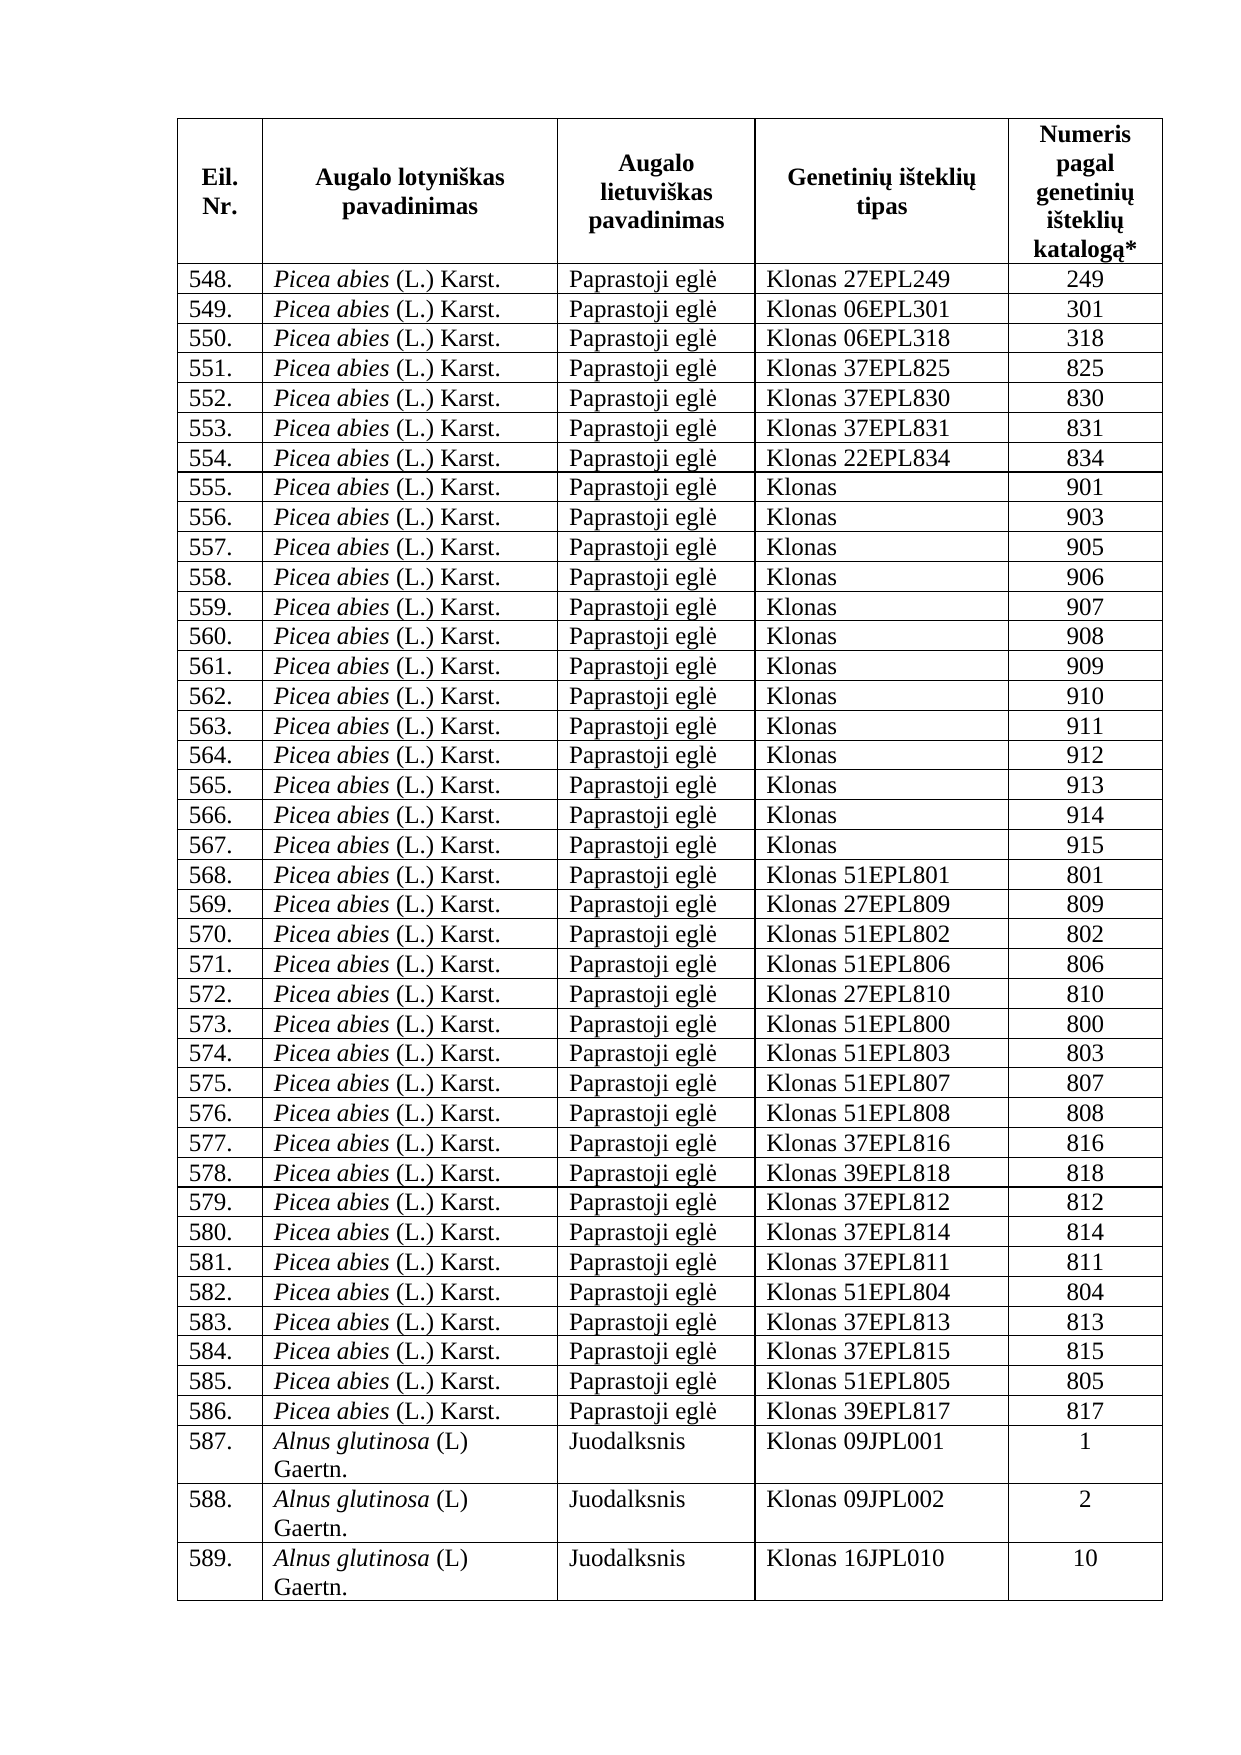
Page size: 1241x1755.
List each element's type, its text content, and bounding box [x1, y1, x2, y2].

table_cell Paprastoji eglė [558, 1098, 754, 1127]
table_cell Klonas [756, 592, 1008, 620]
table_cell Klonas [756, 741, 1008, 769]
table_cell Paprastoji eglė [558, 800, 754, 829]
table_cell Picea abies (L.) Karst. [263, 1247, 557, 1276]
table_cell Picea abies (L.) Karst. [263, 413, 557, 442]
table_cell 249 [1009, 264, 1162, 293]
table_cell Klonas 37EPL815 [756, 1336, 1008, 1365]
table_cell 562. [178, 681, 262, 710]
table_cell 808 [1009, 1098, 1162, 1127]
table_cell 909 [1009, 651, 1162, 680]
table_cell Klonas 51EPL806 [756, 949, 1008, 978]
table_cell 910 [1009, 681, 1162, 710]
table_cell Picea abies (L.) Karst. [263, 621, 557, 650]
table_cell Paprastoji eglė [558, 681, 754, 710]
table_cell Paprastoji eglė [558, 1009, 754, 1037]
table_cell Picea abies (L.) Karst. [263, 1039, 557, 1067]
table_cell 907 [1009, 592, 1162, 620]
table_cell Picea abies (L.) Karst. [263, 443, 557, 471]
table_cell 576. [178, 1098, 262, 1127]
table_cell 905 [1009, 532, 1162, 561]
table_cell Paprastoji eglė [558, 1247, 754, 1276]
table_cell 555. [178, 473, 262, 501]
table_cell Klonas 51EPL802 [756, 919, 1008, 948]
table_cell 815 [1009, 1336, 1162, 1365]
table_cell Klonas 37EPL825 [756, 353, 1008, 382]
table_cell 2 [1009, 1484, 1162, 1542]
table_cell 588. [178, 1484, 262, 1542]
table_cell Picea abies (L.) Karst. [263, 1396, 557, 1425]
table_cell Klonas 27EPL809 [756, 890, 1008, 918]
table_cell 813 [1009, 1307, 1162, 1335]
table_cell Klonas 39EPL818 [756, 1158, 1008, 1186]
table_cell Picea abies (L.) Karst. [263, 651, 557, 680]
table_cell Picea abies (L.) Karst. [263, 502, 557, 531]
table_cell Klonas 22EPL834 [756, 443, 1008, 471]
table_cell 811 [1009, 1247, 1162, 1276]
table_cell Picea abies (L.) Karst. [263, 711, 557, 739]
table_cell Picea abies (L.) Karst. [263, 532, 557, 561]
table_cell 802 [1009, 919, 1162, 948]
table_cell 571. [178, 949, 262, 978]
table_cell Picea abies (L.) Karst. [263, 1307, 557, 1335]
table_cell 568. [178, 860, 262, 888]
table_cell 585. [178, 1366, 262, 1395]
table_cell 556. [178, 502, 262, 531]
table_cell Klonas 37EPL831 [756, 413, 1008, 442]
table_cell Picea abies (L.) Karst. [263, 770, 557, 799]
table_cell Klonas 06EPL318 [756, 324, 1008, 352]
table_cell 573. [178, 1009, 262, 1037]
table_header Eil. Nr. [178, 119, 262, 263]
table_cell Picea abies (L.) Karst. [263, 324, 557, 352]
table_cell Paprastoji eglė [558, 353, 754, 382]
table_cell Klonas 51EPL805 [756, 1366, 1008, 1395]
table_cell Paprastoji eglė [558, 1366, 754, 1395]
table_cell Klonas [756, 532, 1008, 561]
table_cell Klonas [756, 770, 1008, 799]
table_cell 809 [1009, 890, 1162, 918]
table_cell 577. [178, 1128, 262, 1157]
table_header Augalo lietuviškas pavadinimas [558, 119, 754, 263]
table_cell Klonas 37EPL811 [756, 1247, 1008, 1276]
table_cell Klonas 06EPL301 [756, 294, 1008, 322]
table_cell Picea abies (L.) Karst. [263, 353, 557, 382]
table_cell Picea abies (L.) Karst. [263, 1128, 557, 1157]
table_cell 548. [178, 264, 262, 293]
table_cell Paprastoji eglė [558, 621, 754, 650]
table_cell 558. [178, 562, 262, 591]
table_cell Klonas 51EPL800 [756, 1009, 1008, 1037]
table_cell Klonas 51EPL807 [756, 1068, 1008, 1097]
table_cell Paprastoji eglė [558, 860, 754, 888]
table_cell 906 [1009, 562, 1162, 591]
table_cell 912 [1009, 741, 1162, 769]
table_cell Alnus glutinosa (L) Gaertn. [263, 1543, 557, 1600]
table_cell Picea abies (L.) Karst. [263, 383, 557, 412]
table_cell Picea abies (L.) Karst. [263, 979, 557, 1008]
table_cell Paprastoji eglė [558, 979, 754, 1008]
table_cell Picea abies (L.) Karst. [263, 1366, 557, 1395]
table_cell 567. [178, 830, 262, 859]
table_cell 834 [1009, 443, 1162, 471]
table_cell Paprastoji eglė [558, 1217, 754, 1246]
table_cell Paprastoji eglė [558, 562, 754, 591]
table_cell Paprastoji eglė [558, 1128, 754, 1157]
table_cell Picea abies (L.) Karst. [263, 1336, 557, 1365]
table_cell 559. [178, 592, 262, 620]
table_cell 830 [1009, 383, 1162, 412]
table_cell Klonas [756, 562, 1008, 591]
table_cell Klonas 51EPL803 [756, 1039, 1008, 1067]
table_cell 318 [1009, 324, 1162, 352]
table_cell 818 [1009, 1158, 1162, 1186]
table_cell 587. [178, 1426, 262, 1483]
table_cell Picea abies (L.) Karst. [263, 1098, 557, 1127]
table_cell Paprastoji eglė [558, 890, 754, 918]
table_cell Klonas 37EPL830 [756, 383, 1008, 412]
table_cell 812 [1009, 1188, 1162, 1216]
table_cell 589. [178, 1543, 262, 1600]
table_cell 801 [1009, 860, 1162, 888]
table_cell Paprastoji eglė [558, 741, 754, 769]
table_cell 914 [1009, 800, 1162, 829]
table_cell Klonas 27EPL810 [756, 979, 1008, 1008]
table_cell Paprastoji eglė [558, 1396, 754, 1425]
table_cell Juodalksnis [558, 1426, 754, 1483]
table_cell Paprastoji eglė [558, 830, 754, 859]
table_cell Picea abies (L.) Karst. [263, 562, 557, 591]
table_cell Klonas [756, 800, 1008, 829]
table_cell Paprastoji eglė [558, 1307, 754, 1335]
table_cell 805 [1009, 1366, 1162, 1395]
table_cell Picea abies (L.) Karst. [263, 473, 557, 501]
table_cell 560. [178, 621, 262, 650]
table_cell Klonas 09JPL001 [756, 1426, 1008, 1483]
table_cell Picea abies (L.) Karst. [263, 264, 557, 293]
table_cell 10 [1009, 1543, 1162, 1600]
table_cell Paprastoji eglė [558, 502, 754, 531]
table_cell 807 [1009, 1068, 1162, 1097]
table_cell Klonas 51EPL808 [756, 1098, 1008, 1127]
table_cell 584. [178, 1336, 262, 1365]
table_cell Picea abies (L.) Karst. [263, 890, 557, 918]
table_cell 549. [178, 294, 262, 322]
table_cell 564. [178, 741, 262, 769]
table_cell Paprastoji eglė [558, 443, 754, 471]
table_cell 578. [178, 1158, 262, 1186]
table_header Genetinių išteklių tipas [756, 119, 1008, 263]
table_cell 817 [1009, 1396, 1162, 1425]
table_cell 903 [1009, 502, 1162, 531]
table_cell Klonas 51EPL804 [756, 1277, 1008, 1306]
table_cell Klonas 37EPL816 [756, 1128, 1008, 1157]
table_cell Picea abies (L.) Karst. [263, 1217, 557, 1246]
table_cell 550. [178, 324, 262, 352]
table_cell Klonas 37EPL814 [756, 1217, 1008, 1246]
table_cell Paprastoji eglė [558, 1277, 754, 1306]
table_cell Picea abies (L.) Karst. [263, 1068, 557, 1097]
table_cell 580. [178, 1217, 262, 1246]
table_cell Picea abies (L.) Karst. [263, 860, 557, 888]
table_cell 814 [1009, 1217, 1162, 1246]
table_cell 570. [178, 919, 262, 948]
table_cell 915 [1009, 830, 1162, 859]
table_cell Picea abies (L.) Karst. [263, 1188, 557, 1216]
table_cell Picea abies (L.) Karst. [263, 919, 557, 948]
table_cell 803 [1009, 1039, 1162, 1067]
table_cell Juodalksnis [558, 1543, 754, 1600]
table_cell 551. [178, 353, 262, 382]
table_cell 581. [178, 1247, 262, 1276]
table_cell Klonas [756, 473, 1008, 501]
table_cell Paprastoji eglė [558, 949, 754, 978]
table_cell 554. [178, 443, 262, 471]
table_cell Paprastoji eglė [558, 592, 754, 620]
table_cell Klonas [756, 681, 1008, 710]
table_cell Klonas 37EPL812 [756, 1188, 1008, 1216]
table_cell Picea abies (L.) Karst. [263, 681, 557, 710]
table_cell Picea abies (L.) Karst. [263, 294, 557, 322]
table_cell Paprastoji eglė [558, 1068, 754, 1097]
table_cell 583. [178, 1307, 262, 1335]
table_cell Picea abies (L.) Karst. [263, 741, 557, 769]
table_cell Klonas [756, 621, 1008, 650]
table_cell 301 [1009, 294, 1162, 322]
table_cell 913 [1009, 770, 1162, 799]
table_cell Picea abies (L.) Karst. [263, 1158, 557, 1186]
table_cell Alnus glutinosa (L) Gaertn. [263, 1426, 557, 1483]
table_cell Klonas 37EPL813 [756, 1307, 1008, 1335]
table_cell 908 [1009, 621, 1162, 650]
table_cell 800 [1009, 1009, 1162, 1037]
table_cell 825 [1009, 353, 1162, 382]
table_cell Paprastoji eglė [558, 1188, 754, 1216]
table_cell Picea abies (L.) Karst. [263, 949, 557, 978]
table_cell 553. [178, 413, 262, 442]
table_cell Paprastoji eglė [558, 264, 754, 293]
table_cell Paprastoji eglė [558, 532, 754, 561]
table_cell Paprastoji eglė [558, 651, 754, 680]
table_cell Klonas [756, 502, 1008, 531]
table_cell 575. [178, 1068, 262, 1097]
table_cell Klonas [756, 651, 1008, 680]
table_cell 566. [178, 800, 262, 829]
table_cell 816 [1009, 1128, 1162, 1157]
table_cell 565. [178, 770, 262, 799]
table_cell 1 [1009, 1426, 1162, 1483]
table_cell Paprastoji eglė [558, 324, 754, 352]
table_cell 561. [178, 651, 262, 680]
table_cell Paprastoji eglė [558, 383, 754, 412]
table_cell Paprastoji eglė [558, 1158, 754, 1186]
table_cell Picea abies (L.) Karst. [263, 1009, 557, 1037]
table_cell Alnus glutinosa (L) Gaertn. [263, 1484, 557, 1542]
table_cell Paprastoji eglė [558, 711, 754, 739]
table_cell Klonas 51EPL801 [756, 860, 1008, 888]
table_cell Klonas [756, 830, 1008, 859]
table_cell Klonas 39EPL817 [756, 1396, 1008, 1425]
table_cell Klonas 27EPL249 [756, 264, 1008, 293]
table_cell Picea abies (L.) Karst. [263, 1277, 557, 1306]
table_cell 806 [1009, 949, 1162, 978]
table_cell 804 [1009, 1277, 1162, 1306]
table_cell Picea abies (L.) Karst. [263, 800, 557, 829]
table_cell Paprastoji eglė [558, 770, 754, 799]
table_cell Paprastoji eglė [558, 1336, 754, 1365]
table_cell 563. [178, 711, 262, 739]
table_cell 572. [178, 979, 262, 1008]
table_cell 569. [178, 890, 262, 918]
table_cell Paprastoji eglė [558, 294, 754, 322]
table_cell Picea abies (L.) Karst. [263, 592, 557, 620]
table_cell Klonas [756, 711, 1008, 739]
table_cell Paprastoji eglė [558, 473, 754, 501]
table_cell Paprastoji eglė [558, 919, 754, 948]
table_cell Juodalksnis [558, 1484, 754, 1542]
table_cell 579. [178, 1188, 262, 1216]
table_cell Paprastoji eglė [558, 1039, 754, 1067]
table_cell Klonas 16JPL010 [756, 1543, 1008, 1600]
table_cell 582. [178, 1277, 262, 1306]
table_header Numeris pagal genetinių išteklių katalogą* [1009, 119, 1162, 263]
table_cell 911 [1009, 711, 1162, 739]
table_header Augalo lotyniškas pavadinimas [263, 119, 557, 263]
table_cell 901 [1009, 473, 1162, 501]
table_cell Picea abies (L.) Karst. [263, 830, 557, 859]
table_cell 810 [1009, 979, 1162, 1008]
table_cell 831 [1009, 413, 1162, 442]
table_cell 586. [178, 1396, 262, 1425]
table_cell 557. [178, 532, 262, 561]
table_cell 552. [178, 383, 262, 412]
table_cell Klonas 09JPL002 [756, 1484, 1008, 1542]
table_cell Paprastoji eglė [558, 413, 754, 442]
table_cell 574. [178, 1039, 262, 1067]
